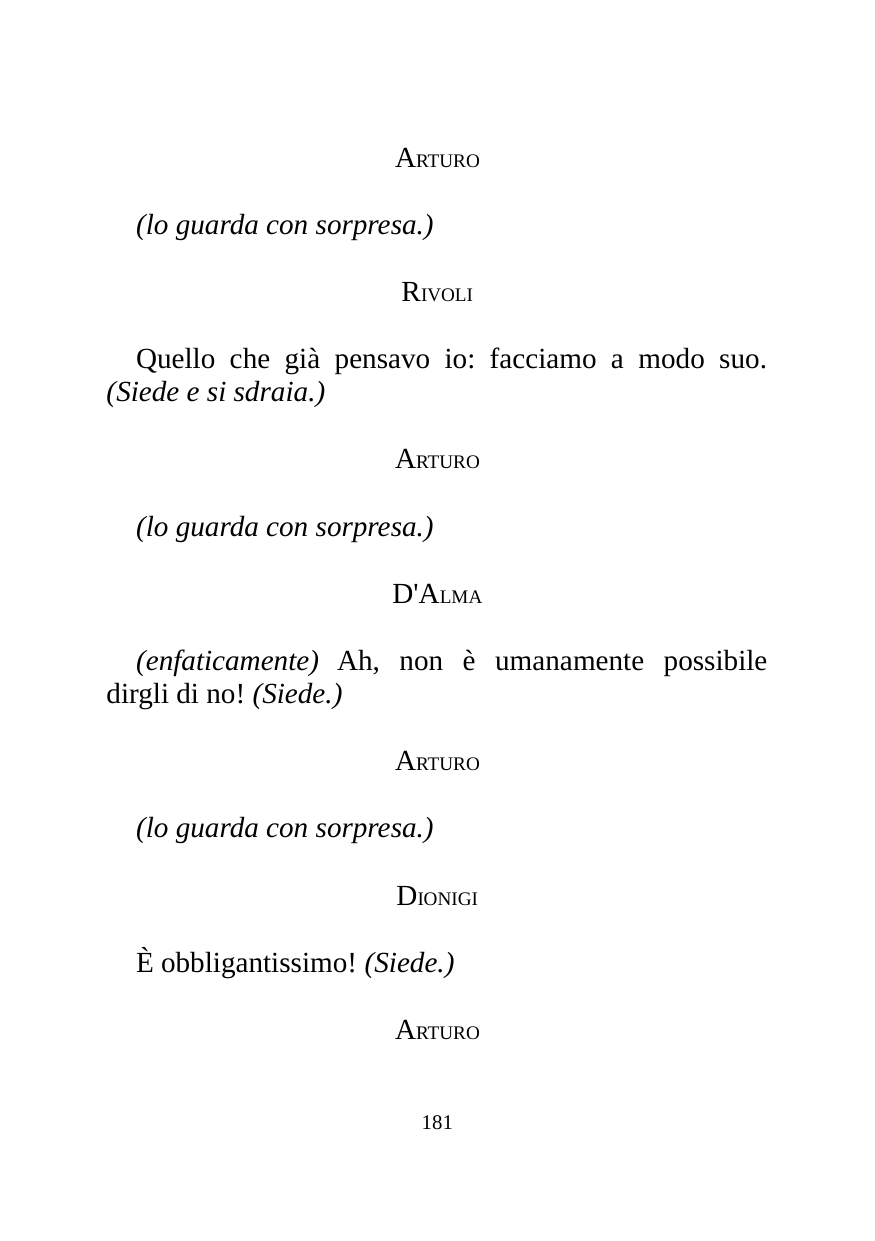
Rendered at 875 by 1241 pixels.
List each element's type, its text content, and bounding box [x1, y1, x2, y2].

text (lo guarda con sorpresa.) [106, 509, 768, 542]
text Rivoli [106, 274, 768, 307]
text Dionigi [106, 878, 768, 911]
text Arturo [106, 140, 768, 173]
text Arturo [106, 743, 768, 777]
text Quello che già pensavo io: facciamo a modo suo. (Siede e si sdraia.) [106, 341, 768, 408]
text (lo guarda con sorpresa.) [106, 207, 768, 240]
text Arturo [106, 1012, 768, 1045]
text D'Alma [106, 576, 768, 609]
text È obbligantissimo! (Siede.) [106, 945, 768, 978]
text Arturo [106, 442, 768, 475]
text (lo guarda con sorpresa.) [106, 811, 768, 844]
text (enfaticamente) Ah, non è umanamente possibile dirgli di no! (Siede.) [106, 643, 768, 710]
